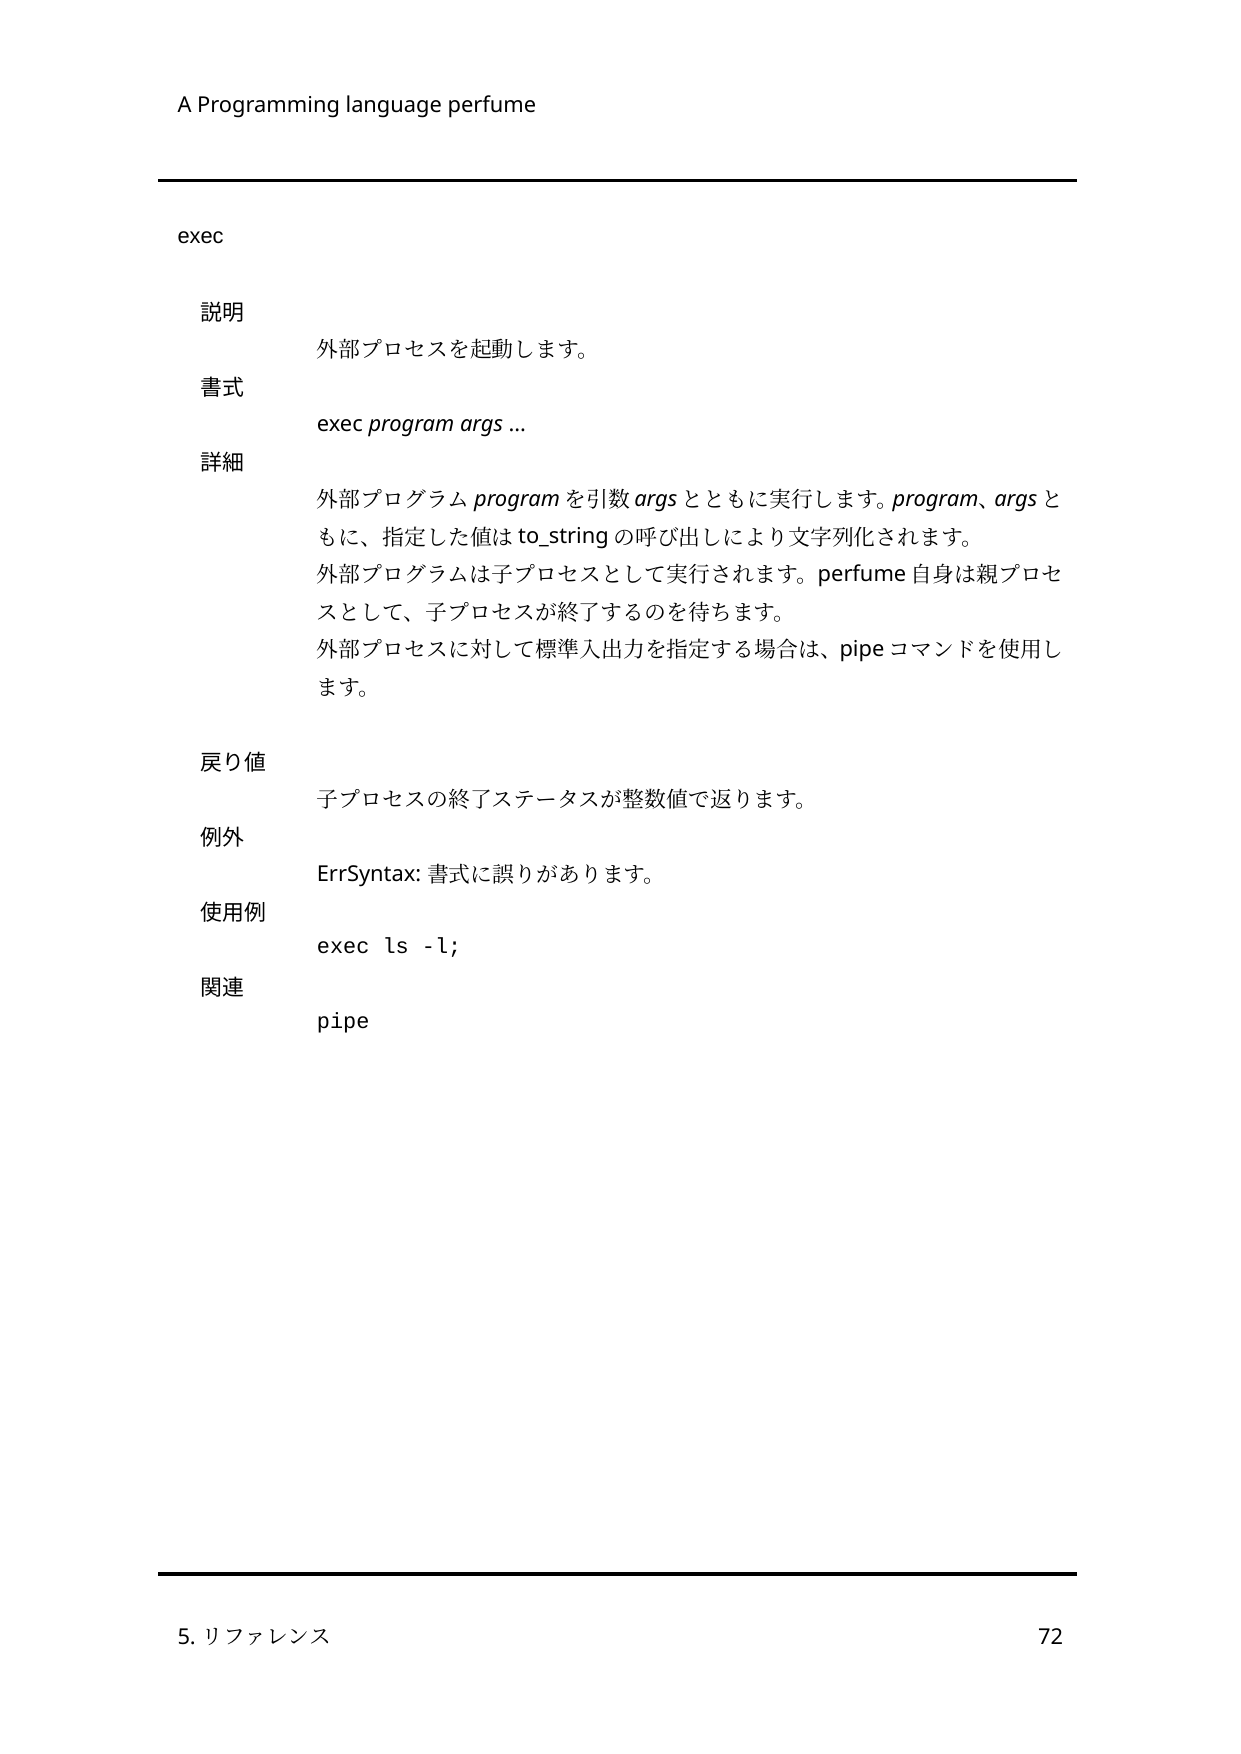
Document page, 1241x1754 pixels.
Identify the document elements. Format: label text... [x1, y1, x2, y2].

table_cell 戻り値 [200, 717, 317, 817]
table_cell 子プロセスの終了ステータスが整数値で返ります。 [317, 717, 1063, 817]
table_cell 書式 [200, 367, 317, 442]
table_cell exec program args ... [317, 367, 1063, 442]
table_cell exec ls -l; [317, 892, 1063, 967]
table_header 外部プロセスを起動します。 [317, 292, 1063, 367]
table_header 説明 [200, 292, 317, 367]
table_cell 例外 [200, 817, 317, 892]
table_cell 関連 [200, 967, 317, 1054]
subtitle exec [177, 217, 1063, 254]
table_cell 詳細 [200, 442, 317, 717]
table_cell pipe [317, 967, 1063, 1054]
table_cell 外部プログラムprogramを引数argsとともに実行します。program、argsともに、指定した値はto_stringの呼び出しにより文字列化されます。 外部プログラムは子プロセスとして実行されます。perfume自身は親プロセスとして、子プロセスが終了するのを待ちます。 外部プロセスに対して標準入出力を指定する場合は、pipeコマンドを使用します。 [317, 442, 1063, 717]
table_cell ErrSyntax: 書式に誤りがあります。 [317, 817, 1063, 892]
table_cell 使用例 [200, 892, 317, 967]
